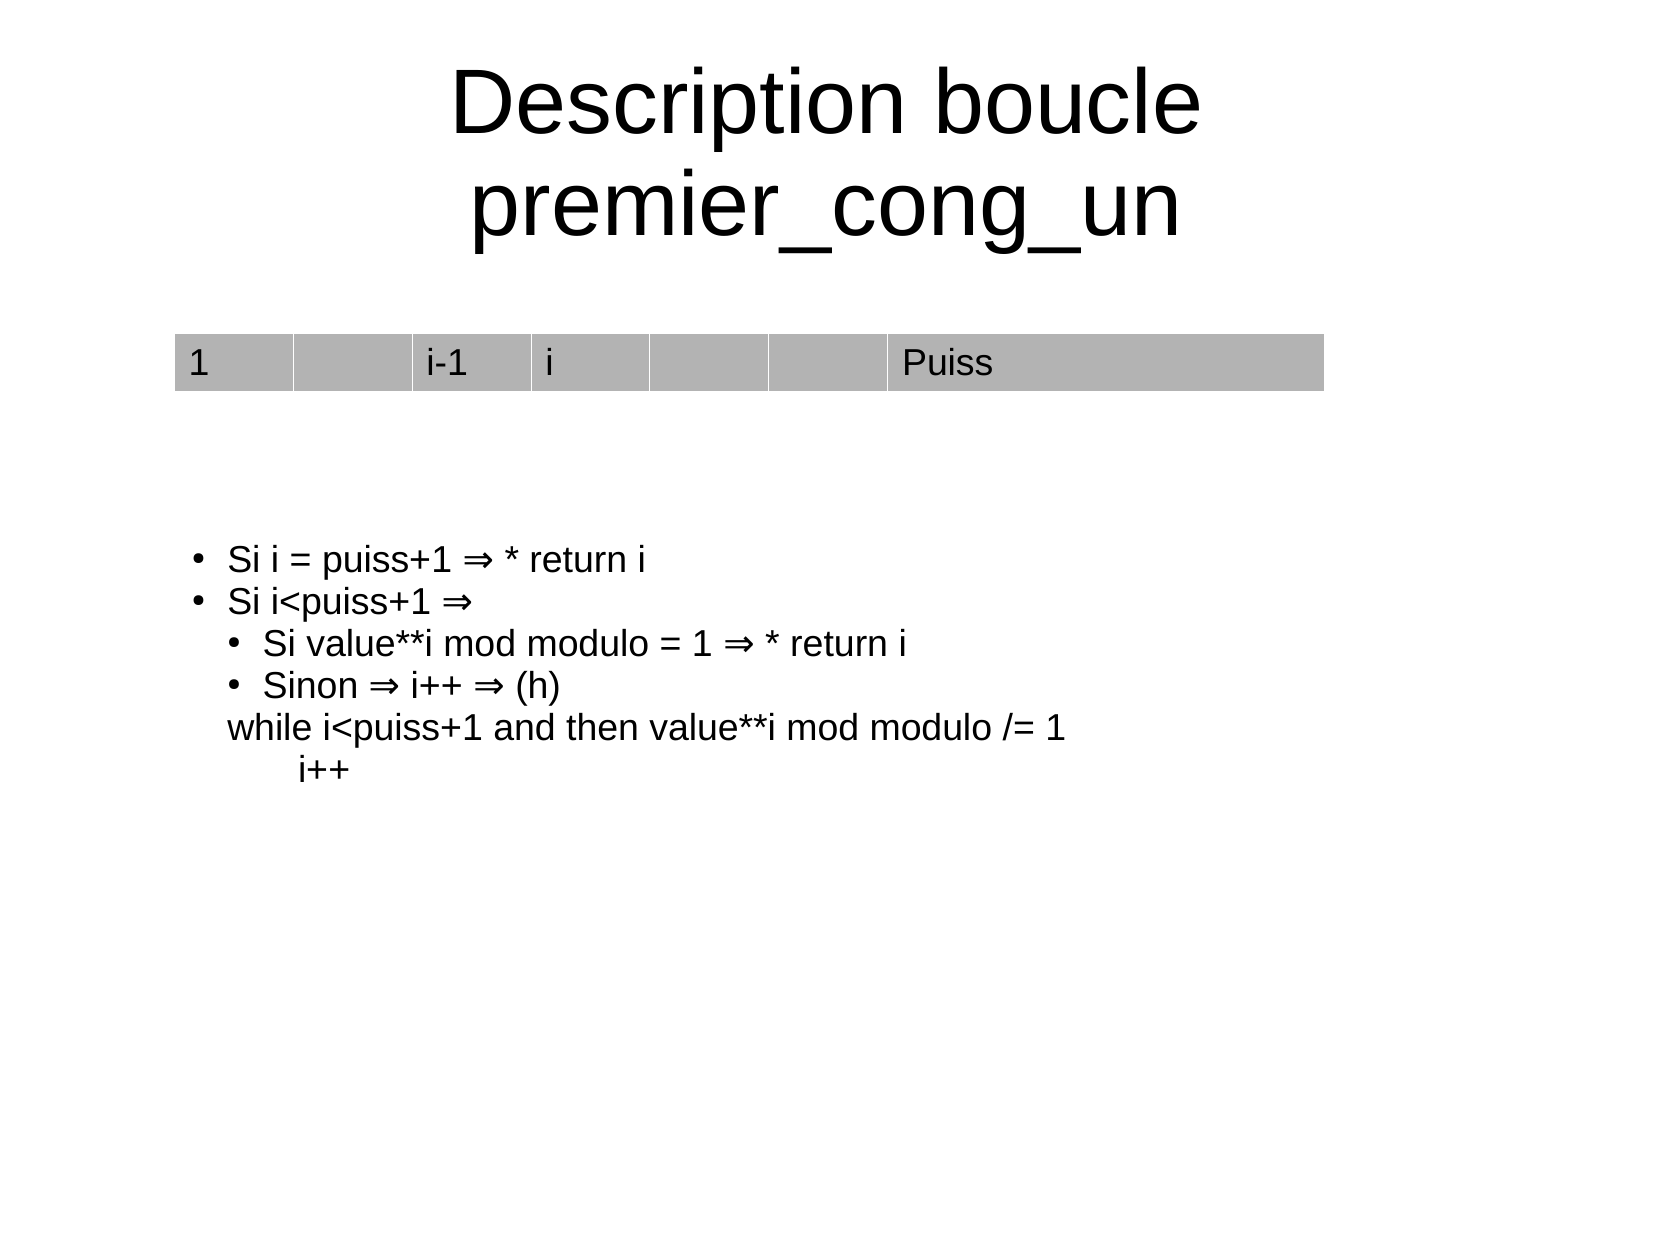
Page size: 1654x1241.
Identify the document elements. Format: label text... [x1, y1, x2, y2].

table_header i [532, 334, 649, 391]
table_header Puiss [888, 334, 1324, 391]
table_header [769, 334, 887, 391]
table_header [650, 334, 768, 391]
table_header i-1 [413, 334, 531, 391]
text_box Si i = puiss+1 ⇒ * return i Si i<puiss+1 ⇒ Si value**i mod modulo = 1 ⇒ * return i Sinon ⇒ i++ ⇒ (h) while i<puiss+1 and then value**i mod modulo /= 1 i++ [177, 531, 1560, 841]
title Description boucle premier_cong_un [82, 49, 1571, 257]
table_header [294, 334, 412, 391]
table_header 1 [175, 334, 293, 391]
